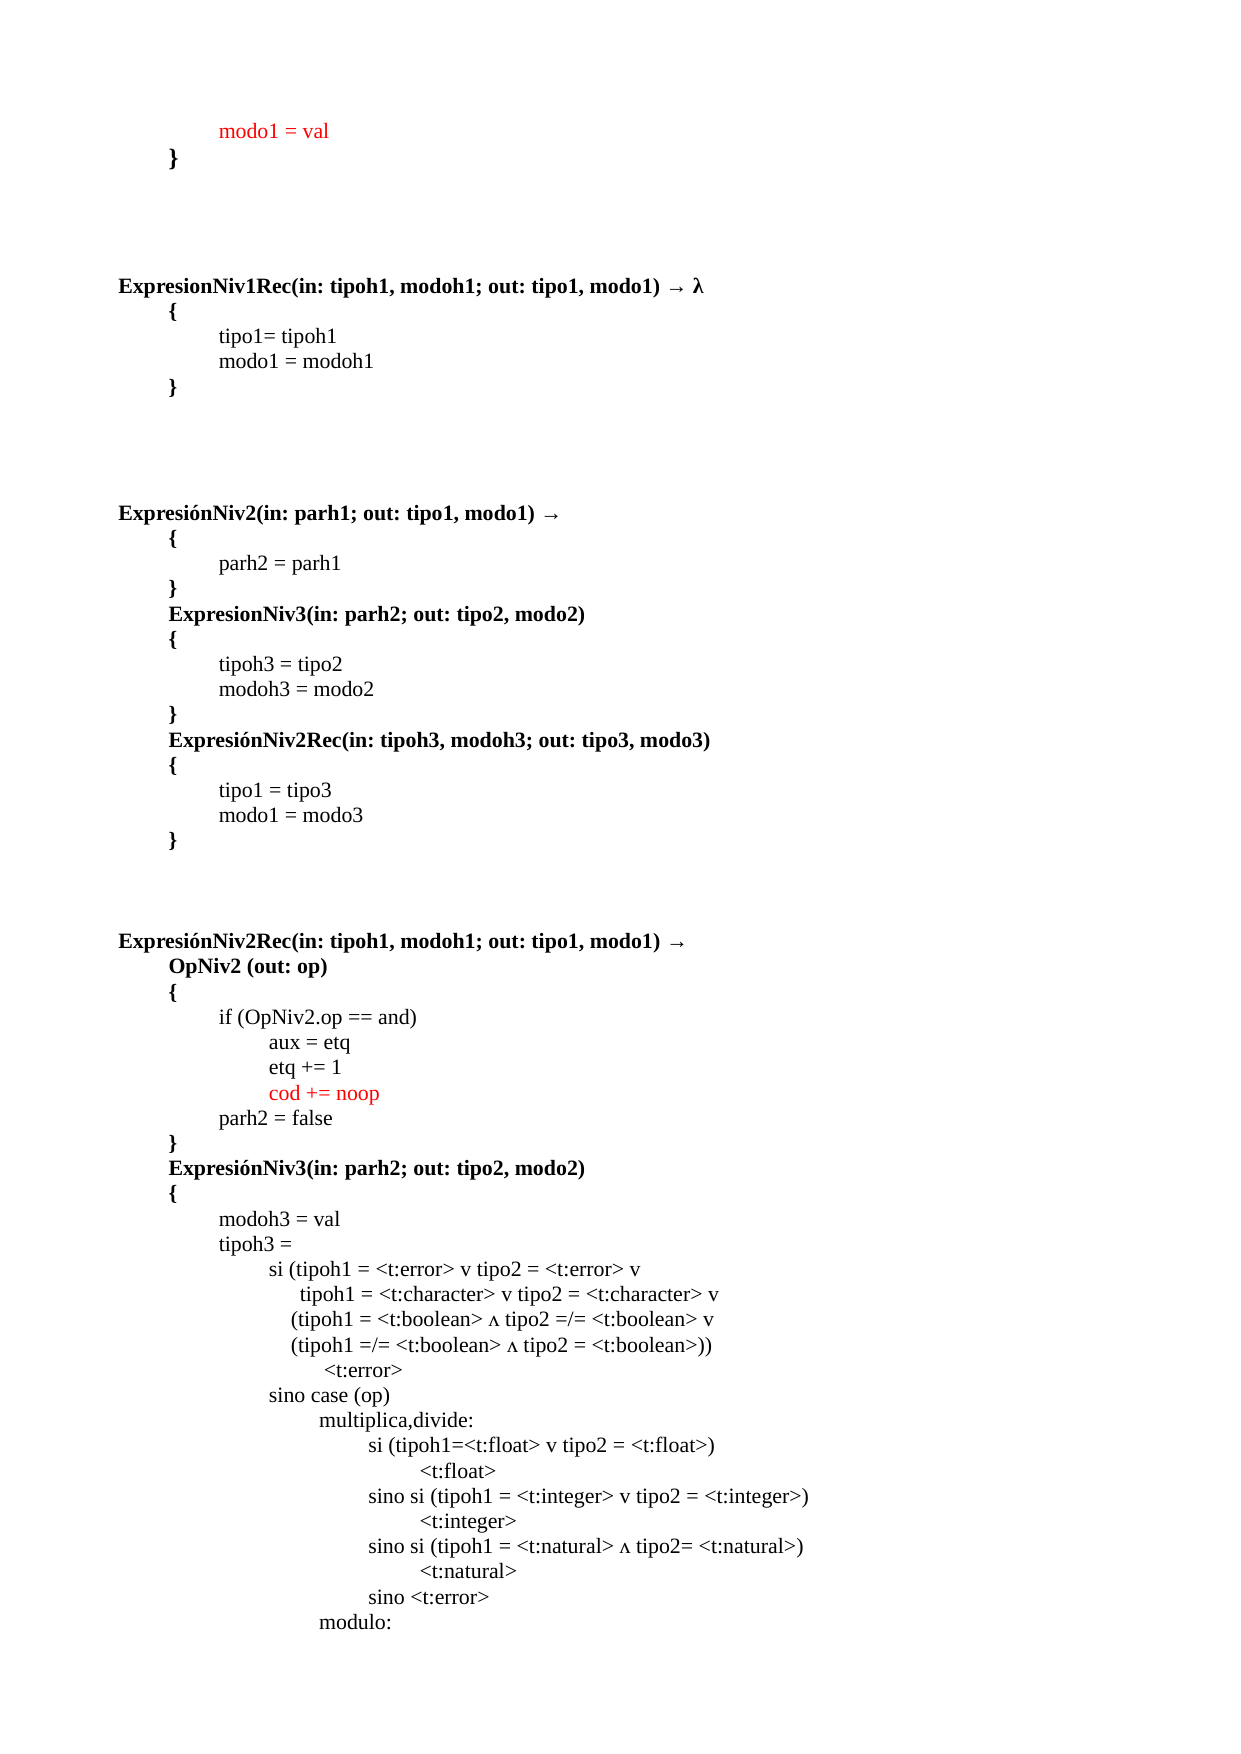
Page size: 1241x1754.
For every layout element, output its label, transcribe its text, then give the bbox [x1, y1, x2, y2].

text <t:integer> [168, 1508, 1122, 1533]
text sino si (tipoh1 = <t:natural> ᴧ tipo2= <t:natural>) [168, 1533, 1122, 1558]
text modoh3 = modo2 [168, 676, 1122, 701]
text } [168, 143, 1122, 172]
text if (OpNiv2.op == and) [168, 1004, 1122, 1029]
text (tipoh1 =/= <t:boolean> ᴧ tipo2 = <t:boolean>)) [168, 1332, 1122, 1357]
text } [168, 827, 1122, 853]
text (tipoh1 = <t:boolean> ᴧ tipo2 =/= <t:boolean> v [168, 1306, 1122, 1332]
text <t:natural> [168, 1558, 1122, 1584]
text aux = etq [168, 1029, 1122, 1054]
text { [168, 298, 1122, 323]
text } [168, 1130, 1122, 1155]
text multiplica,divide: [168, 1407, 1122, 1432]
text ExpresionNiv3(in: parh2; out: tipo2, modo2) [168, 601, 1122, 626]
text OpNiv2 (out: op) [118, 953, 1122, 979]
text ExpresiónNiv2Rec(in: tipoh3, modoh3; out: tipo3, modo3) [168, 727, 1122, 752]
text ExpresiónNiv3(in: parh2; out: tipo2, modo2) [168, 1155, 1122, 1180]
text tipoh3 = tipo2 [168, 651, 1122, 676]
text } [168, 701, 1122, 727]
text sino case (op) [168, 1382, 1122, 1407]
text tipo1 = tipo3 [168, 777, 1122, 802]
text parh2 = parh1 [168, 550, 1122, 575]
text modo1 = modoh1 [168, 348, 1122, 374]
text modo1 = modo3 [168, 802, 1122, 827]
text { [168, 1180, 1122, 1206]
text cod += noop [168, 1079, 1122, 1105]
text { [168, 979, 1122, 1004]
text modo1 = val [168, 118, 1122, 143]
text } [168, 575, 1122, 601]
text } [168, 374, 1122, 399]
text ExpresionNiv1Rec(in: tipoh1, modoh1; out: tipo1, modo1) → λ [118, 273, 1122, 298]
text modoh3 = val [168, 1206, 1122, 1231]
text tipoh3 = [168, 1231, 1122, 1256]
text { [168, 752, 1122, 777]
text tipo1= tipoh1 [168, 323, 1122, 348]
text <t:error> [168, 1357, 1122, 1382]
text si (tipoh1=<t:float> v tipo2 = <t:float>) [168, 1432, 1122, 1458]
text ExpresiónNiv2(in: parh1; out: tipo1, modo1) → [118, 500, 1122, 525]
text sino <t:error> [168, 1584, 1122, 1609]
text tipoh1 = <t:character> v tipo2 = <t:character> v [168, 1281, 1122, 1306]
text parh2 = false [168, 1105, 1122, 1130]
text si (tipoh1 = <t:error> v tipo2 = <t:error> v [168, 1256, 1122, 1281]
text { [168, 626, 1122, 651]
text <t:float> [168, 1458, 1122, 1483]
text ExpresiónNiv2Rec(in: tipoh1, modoh1; out: tipo1, modo1) → [118, 928, 1122, 953]
text sino si (tipoh1 = <t:integer> v tipo2 = <t:integer>) [168, 1483, 1122, 1508]
text { [168, 525, 1122, 550]
text etq += 1 [168, 1054, 1122, 1079]
text modulo: [168, 1609, 1122, 1634]
